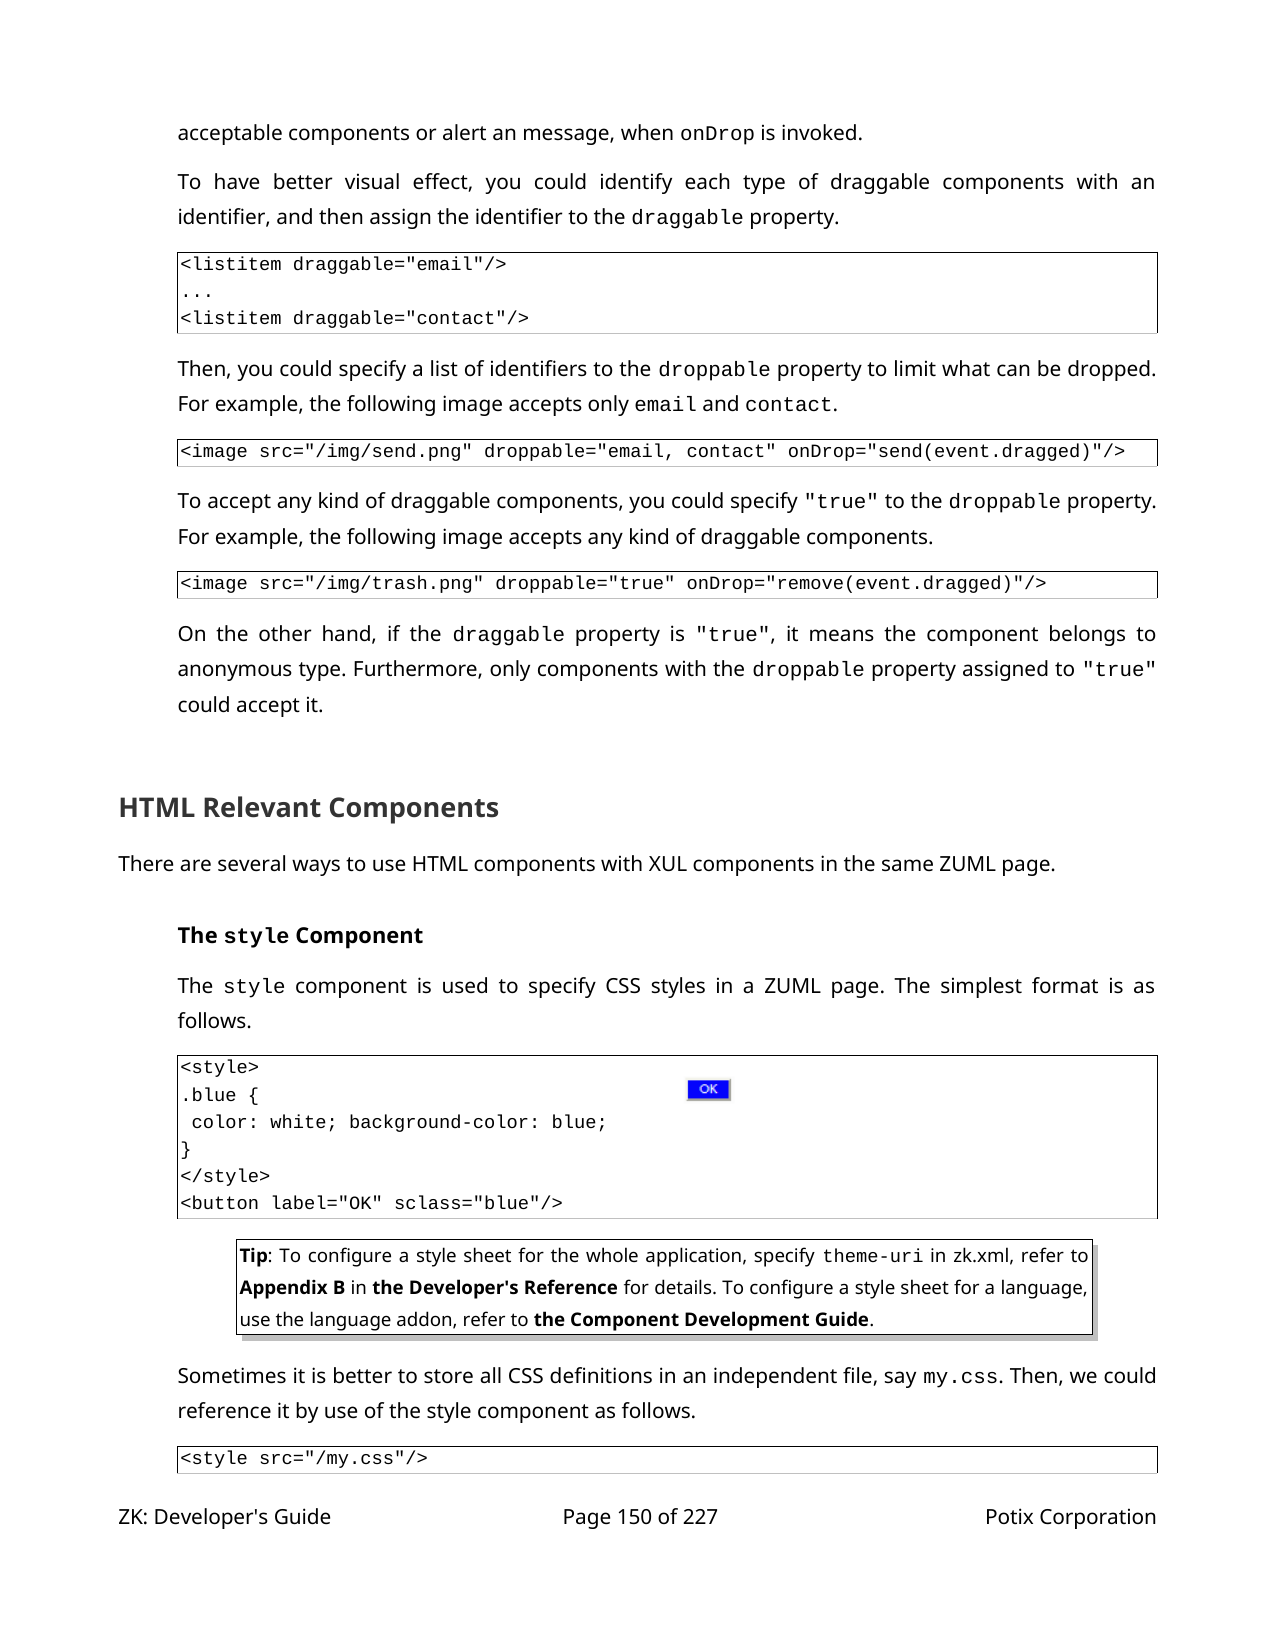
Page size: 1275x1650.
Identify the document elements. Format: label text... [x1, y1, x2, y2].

text } [178, 1137, 1157, 1161]
text To have better visual effect, you could identify each type of draggable components with an identifier, and then assign the identifier to the draggable property. [177, 167, 1157, 231]
text <image src="/img/trash.png" droppable="true" onDrop="remove(event.dragged)"/> [178, 572, 1157, 598]
picture [683, 1074, 735, 1105]
text The style component is used to specify CSS styles in a ZUML page. The simplest format is as follows. [177, 971, 1157, 1034]
text <style> [178, 1056, 1157, 1079]
text To accept any kind of draggable components, you could specify "true" to the droppable property. For example, the following image accepts any kind of draggable components. [177, 487, 1157, 550]
text There are several ways to use HTML components with XUL components in the same ZUML page. [118, 849, 1157, 878]
text <style src="/my.css"/> [178, 1447, 1157, 1473]
text ... [178, 279, 1157, 303]
text </style> [178, 1164, 1157, 1188]
text acceptable components or alert an message, when onDrop is invoked. [177, 118, 1157, 147]
text Then, you could specify a list of identifiers to the droppable property to limit what can be dropped. For example, the following image accepts only email and contact. [177, 354, 1157, 418]
subtitle HTML Relevant Components [118, 789, 1157, 826]
text <image src="/img/send.png" droppable="email, contact" onDrop="send(event.dragged)"/> [178, 440, 1157, 466]
subtitle The style Component [177, 920, 1157, 950]
text color: white; background-color: blue; [178, 1109, 1157, 1134]
text <button label="OK" sclass="blue"/> [178, 1191, 1157, 1218]
text <listitem draggable="contact"/> [178, 306, 1157, 333]
text .blue { [178, 1082, 1157, 1107]
text Sometimes it is better to store all CSS definitions in an independent file, say my.css. Then, we could reference it by use of the style component as follows. [177, 1361, 1157, 1425]
text On the other hand, if the draggable property is "true", it means the component belongs to anonymous type. Furthermore, only components with the droppable property assigned to "true" could accept it. [177, 619, 1157, 718]
text Tip: To configure a style sheet for the whole application, specify theme-uri in zk.xml, refer to Appendix B in the Developer's Reference for details. To configure a style sheet for a language, use the language addon, refer to the Component Development Guide. [237, 1240, 1092, 1334]
text <listitem draggable="email"/> [178, 253, 1157, 276]
